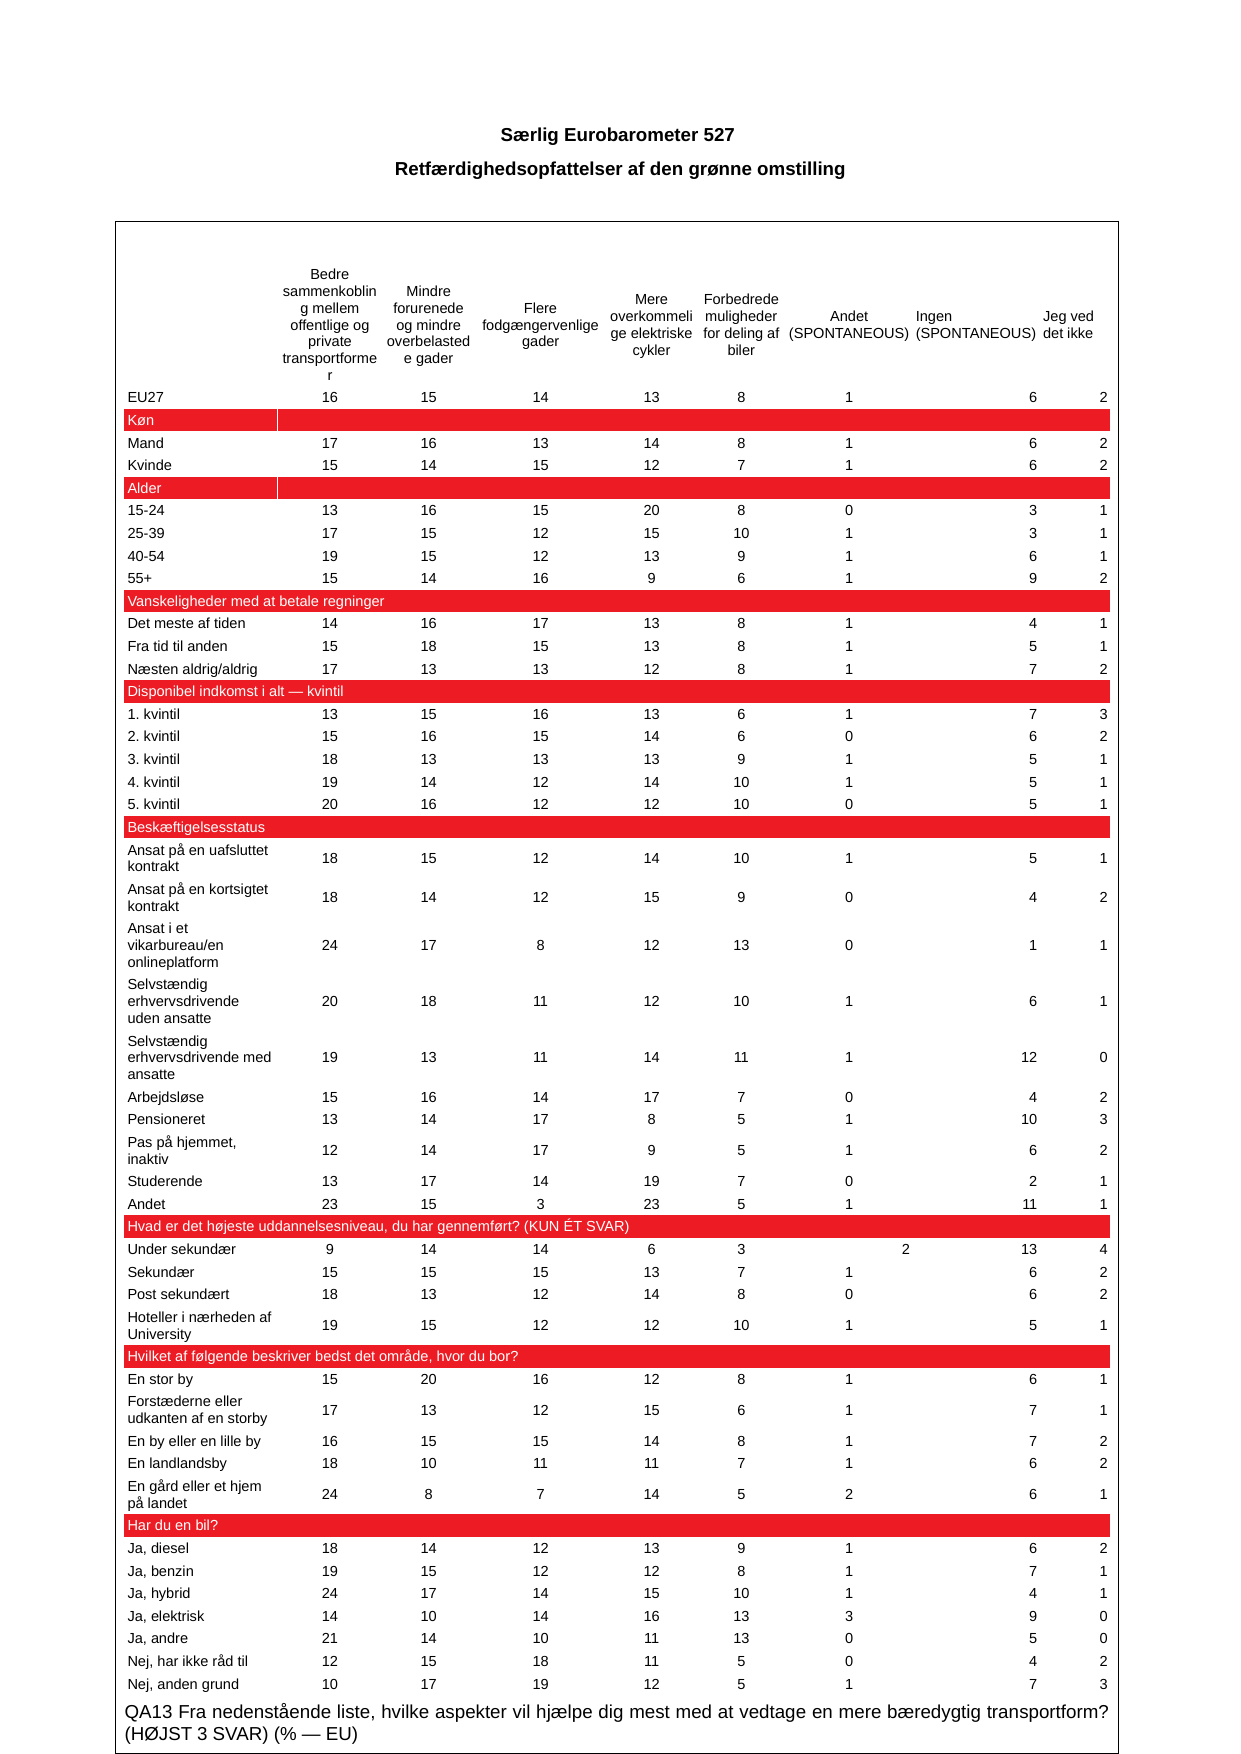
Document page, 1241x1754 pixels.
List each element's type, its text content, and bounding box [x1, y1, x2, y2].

table_cell 11 [475, 973, 606, 1029]
table_cell 17 [278, 431, 382, 454]
table_cell 16 [475, 703, 606, 725]
table_cell 0 [785, 878, 913, 917]
table_cell 18 [278, 1283, 382, 1306]
table_cell 2 [1040, 386, 1110, 409]
table_cell 2 [1040, 1452, 1110, 1475]
table_cell 9 [697, 1537, 785, 1559]
table_cell 17 [606, 1085, 697, 1108]
table_cell 14 [475, 1238, 606, 1260]
table_cell 3 [913, 499, 1040, 522]
table_cell 14 [382, 1131, 475, 1170]
table_cell 13 [475, 748, 606, 770]
table_cell 12 [475, 522, 606, 544]
table_cell 16 [382, 431, 475, 454]
table_cell [697, 477, 785, 499]
table_cell 4 [1040, 1238, 1110, 1260]
table_header Ingen (SPONTANEOUS) [913, 263, 1040, 386]
table_cell [1040, 409, 1110, 431]
table_cell 11 [606, 1452, 697, 1475]
table_cell Arbejdsløse [124, 1085, 277, 1108]
table_cell 2 [1040, 1537, 1110, 1559]
table_cell 16 [382, 1085, 475, 1108]
table_cell 12 [278, 1650, 382, 1672]
table_cell 12 [606, 917, 697, 973]
table_cell 7 [913, 1673, 1040, 1695]
table_cell 19 [278, 1559, 382, 1582]
table_cell [606, 816, 697, 838]
table_cell 8 [606, 1108, 697, 1131]
table_cell 15 [278, 635, 382, 657]
table_cell 9 [606, 1131, 697, 1170]
table_cell 9 [697, 544, 785, 567]
table_cell 1 [1040, 612, 1110, 635]
table_cell 15 [382, 544, 475, 567]
table_cell 1 [785, 1108, 913, 1131]
table_cell Pas på hjemmet, inaktiv [124, 1131, 277, 1170]
table_cell 1 [1040, 1368, 1110, 1390]
table_cell Pensioneret [124, 1108, 277, 1131]
table_cell 15 [606, 1390, 697, 1429]
table_cell 12 [606, 658, 697, 680]
table_cell [785, 409, 913, 431]
table_cell 10 [278, 1673, 382, 1695]
table_cell 16 [475, 567, 606, 589]
table_cell 13 [606, 703, 697, 725]
table_cell Nej, har ikke råd til [124, 1650, 277, 1672]
table_cell 17 [382, 1673, 475, 1695]
table_cell 14 [606, 1029, 697, 1085]
table_cell 15 [382, 703, 475, 725]
table_cell 19 [278, 770, 382, 793]
table_cell 8 [382, 1475, 475, 1514]
table_cell 13 [382, 1390, 475, 1429]
table_cell Mand [124, 431, 277, 454]
table_cell 13 [278, 499, 382, 522]
table_cell 8 [697, 431, 785, 454]
table_cell 5 [697, 1131, 785, 1170]
table_cell 6 [913, 1537, 1040, 1559]
table_cell 18 [475, 1650, 606, 1672]
table_cell 17 [278, 1390, 382, 1429]
table_cell 16 [382, 499, 475, 522]
table_cell 17 [475, 612, 606, 635]
table_cell 14 [606, 1283, 697, 1306]
table_cell 16 [382, 793, 475, 816]
table_cell 8 [697, 499, 785, 522]
table_cell 6 [913, 1131, 1040, 1170]
table_cell [785, 590, 913, 612]
table_cell 17 [278, 522, 382, 544]
table_cell 11 [606, 1650, 697, 1672]
table_cell 1 [1040, 1170, 1110, 1193]
table_cell 0 [785, 499, 913, 522]
table_cell 10 [697, 522, 785, 544]
table_cell 1 [1040, 748, 1110, 770]
table_cell 12 [475, 1559, 606, 1582]
table_cell 15 [475, 454, 606, 477]
table_cell Ja, elektrisk [124, 1605, 277, 1627]
table_cell 16 [382, 612, 475, 635]
table_cell 12 [606, 793, 697, 816]
table_cell 18 [278, 1452, 382, 1475]
table_cell 12 [475, 1537, 606, 1559]
table_cell 1 [785, 770, 913, 793]
table_cell 15 [278, 1260, 382, 1283]
table_cell 18 [278, 748, 382, 770]
table_cell 13 [382, 658, 475, 680]
table_cell 15 [278, 567, 382, 589]
table_cell 7 [913, 703, 1040, 725]
table_cell Disponibel indkomst i alt — kvintil [124, 680, 697, 703]
table_cell 12 [475, 838, 606, 878]
table_cell 7 [697, 454, 785, 477]
table_cell 1 [785, 1260, 913, 1283]
table_cell 4. kvintil [124, 770, 277, 793]
table_cell 1 [785, 1537, 913, 1559]
table_cell 12 [606, 1673, 697, 1695]
table_cell Nej, anden grund [124, 1673, 277, 1695]
table_cell 1. kvintil [124, 703, 277, 725]
table_cell 6 [913, 1368, 1040, 1390]
table_cell [913, 1345, 1040, 1368]
table_cell Sekundær [124, 1260, 277, 1283]
table_cell 2 [1040, 725, 1110, 748]
table_cell 1 [913, 917, 1040, 973]
table_cell Selvstændig erhvervsdrivende med ansatte [124, 1029, 277, 1085]
table_cell 10 [697, 770, 785, 793]
table_cell 10 [697, 793, 785, 816]
table_cell 2 [1040, 431, 1110, 454]
table_cell 13 [606, 544, 697, 567]
table_cell 3 [913, 522, 1040, 544]
table_cell 11 [475, 1452, 606, 1475]
table_cell 15 [278, 454, 382, 477]
table_cell 2 [1040, 1260, 1110, 1283]
table_cell 8 [697, 658, 785, 680]
table_cell 21 [278, 1627, 382, 1650]
table_cell [913, 477, 1040, 499]
table_cell 14 [382, 770, 475, 793]
table_cell 15 [475, 1430, 606, 1452]
table_header Mere overkommelige elektriske cykler [606, 263, 697, 386]
table_cell [1040, 477, 1110, 499]
table_cell 2 [1040, 878, 1110, 917]
table_cell Ansat på en uafsluttet kontrakt [124, 838, 277, 878]
table_cell 15 [382, 1430, 475, 1452]
table_cell 15 [475, 635, 606, 657]
table_cell 14 [382, 1238, 475, 1260]
table_cell 3 [1040, 1108, 1110, 1131]
table_cell 14 [475, 1605, 606, 1627]
table_cell 2 [785, 1238, 913, 1260]
table_cell 1 [785, 635, 913, 657]
table_cell 1 [785, 1390, 913, 1429]
table_cell 2 [913, 1170, 1040, 1193]
table_cell 7 [913, 1430, 1040, 1452]
table_cell Ja, benzin [124, 1559, 277, 1582]
table_cell En by eller en lille by [124, 1430, 277, 1452]
table_cell 15 [382, 386, 475, 409]
table_cell 14 [382, 567, 475, 589]
table_cell 5 [697, 1475, 785, 1514]
table_cell 15 [278, 725, 382, 748]
table_cell 13 [697, 917, 785, 973]
table_cell 23 [278, 1193, 382, 1215]
table_cell 10 [697, 1306, 785, 1345]
table_cell 1 [1040, 917, 1110, 973]
table_cell 12 [606, 1368, 697, 1390]
table_cell 5 [697, 1673, 785, 1695]
table_cell 9 [913, 567, 1040, 589]
table_cell 13 [278, 703, 382, 725]
table_cell 13 [697, 1605, 785, 1627]
table_cell 2 [1040, 567, 1110, 589]
table_cell 16 [278, 386, 382, 409]
table_cell 13 [382, 748, 475, 770]
table_cell 1 [785, 703, 913, 725]
table_cell 13 [606, 748, 697, 770]
table_cell 1 [785, 386, 913, 409]
table_cell Hoteller i nærheden af University [124, 1306, 277, 1345]
table_cell EU27 [124, 386, 277, 409]
table_cell 1 [1040, 1475, 1110, 1514]
table_cell 4 [913, 1582, 1040, 1604]
table_cell 8 [697, 612, 785, 635]
table_cell 13 [382, 1029, 475, 1085]
table_cell [697, 590, 785, 612]
table_cell [913, 816, 1040, 838]
table_cell [1040, 1514, 1110, 1537]
table_cell 15 [382, 1559, 475, 1582]
table_cell 1 [785, 544, 913, 567]
table_cell 14 [382, 1627, 475, 1650]
table_cell 6 [913, 1452, 1040, 1475]
table_cell 1 [1040, 1390, 1110, 1429]
table_cell 1 [785, 1673, 913, 1695]
table_cell 3 [1040, 703, 1110, 725]
table_cell 24 [278, 917, 382, 973]
table_cell 1 [1040, 635, 1110, 657]
table_cell [606, 409, 697, 431]
table_cell 0 [785, 1170, 913, 1193]
table_cell 40-54 [124, 544, 277, 567]
table_cell 1 [1040, 838, 1110, 878]
table_cell 10 [382, 1452, 475, 1475]
table_cell 8 [697, 1559, 785, 1582]
table_cell 5 [913, 793, 1040, 816]
table_cell 12 [606, 1306, 697, 1345]
table_cell 1 [785, 748, 913, 770]
table_cell [913, 1215, 1040, 1238]
table_header Jeg ved det ikke [1040, 263, 1110, 386]
table_cell Hvilket af følgende beskriver bedst det område, hvor du bor? [124, 1345, 785, 1368]
table_cell 12 [475, 793, 606, 816]
table_cell 15 [475, 499, 606, 522]
table_cell 7 [913, 1390, 1040, 1429]
table_cell 17 [475, 1131, 606, 1170]
table_cell 25-39 [124, 522, 277, 544]
table_cell Alder [124, 477, 277, 499]
table_header Forbedrede muligheder for deling af biler [697, 263, 785, 386]
table_cell 7 [913, 658, 1040, 680]
table_cell 7 [697, 1260, 785, 1283]
table_cell En stor by [124, 1368, 277, 1390]
table_cell 4 [913, 612, 1040, 635]
table_cell 0 [1040, 1605, 1110, 1627]
table_cell [606, 1514, 697, 1537]
table_cell 18 [382, 973, 475, 1029]
table_cell 20 [382, 1368, 475, 1390]
table_cell 15 [475, 725, 606, 748]
table_cell 0 [785, 1085, 913, 1108]
table_cell [785, 1514, 913, 1537]
table_cell Ansat i et vikarbureau/en onlineplatform [124, 917, 277, 973]
table_cell 1 [1040, 1306, 1110, 1345]
table_cell 7 [913, 1559, 1040, 1582]
table_cell 19 [278, 1029, 382, 1085]
table_cell 9 [278, 1238, 382, 1260]
table_cell Ansat på en kortsigtet kontrakt [124, 878, 277, 917]
table_cell 12 [606, 973, 697, 1029]
table_cell 6 [913, 1260, 1040, 1283]
table_cell 15 [382, 522, 475, 544]
table_cell 6 [697, 703, 785, 725]
table_cell 14 [606, 725, 697, 748]
table_cell 14 [606, 770, 697, 793]
table_cell Vanskeligheder med at betale regninger [124, 590, 475, 612]
table_cell 16 [382, 725, 475, 748]
table_cell En gård eller et hjem på landet [124, 1475, 277, 1514]
table_cell 1 [785, 838, 913, 878]
table_cell 12 [475, 770, 606, 793]
table_cell 16 [475, 1368, 606, 1390]
table_cell 9 [606, 567, 697, 589]
table_cell 1 [785, 522, 913, 544]
table_cell 1 [785, 1029, 913, 1085]
table_cell Forstæderne eller udkanten af en storby [124, 1390, 277, 1429]
table_cell [1040, 1345, 1110, 1368]
table_cell 9 [697, 748, 785, 770]
table_cell 20 [606, 499, 697, 522]
table_cell 3 [697, 1238, 785, 1260]
table_cell 2 [1040, 658, 1110, 680]
table_cell 13 [606, 1260, 697, 1283]
table_cell 5 [697, 1193, 785, 1215]
table_cell 13 [475, 658, 606, 680]
table_cell 18 [278, 878, 382, 917]
table_cell Kvinde [124, 454, 277, 477]
table_cell 14 [606, 431, 697, 454]
table_cell 10 [697, 1582, 785, 1604]
table_cell 4 [913, 1085, 1040, 1108]
table_cell 17 [475, 1108, 606, 1131]
table_cell 1 [785, 454, 913, 477]
table_cell 14 [382, 1108, 475, 1131]
table_cell 12 [475, 1306, 606, 1345]
table_cell 5 [913, 770, 1040, 793]
table_cell 15 [382, 1193, 475, 1215]
table_cell 1 [785, 1430, 913, 1452]
table_cell 18 [278, 1537, 382, 1559]
table_cell 1 [785, 973, 913, 1029]
table_cell 10 [382, 1605, 475, 1627]
table_cell 13 [697, 1627, 785, 1650]
table_cell 17 [382, 917, 475, 973]
table_cell [475, 409, 606, 431]
table_cell 13 [278, 1108, 382, 1131]
table_cell [475, 816, 606, 838]
table_cell 14 [475, 1085, 606, 1108]
table_cell Hvad er det højeste uddannelsesniveau, du har gennemført? (KUN ÉT SVAR) [124, 1215, 697, 1238]
table_cell 13 [913, 1238, 1040, 1260]
table_cell 15 [278, 1085, 382, 1108]
table_cell 0 [785, 917, 913, 973]
table_cell 9 [697, 878, 785, 917]
table_cell 15 [382, 1650, 475, 1672]
table_cell 8 [697, 1430, 785, 1452]
table_cell Andet [124, 1193, 277, 1215]
table_cell 1 [785, 1368, 913, 1390]
table_cell 1 [785, 658, 913, 680]
table_cell 0 [785, 1650, 913, 1672]
table_cell 11 [606, 1627, 697, 1650]
table_cell 3 [1040, 1673, 1110, 1695]
table_cell [1040, 590, 1110, 612]
table_header Bedre sammenkobling mellem offentlige og private transportformer [278, 263, 382, 386]
table_cell [785, 680, 913, 703]
table_cell [1040, 816, 1110, 838]
table_cell [382, 409, 475, 431]
table_cell 11 [913, 1193, 1040, 1215]
table_cell 8 [697, 635, 785, 657]
table_cell Selvstændig erhvervsdrivende uden ansatte [124, 973, 277, 1029]
table_cell 0 [785, 1627, 913, 1650]
table_cell [785, 477, 913, 499]
table_cell 2 [1040, 1085, 1110, 1108]
table_cell Post sekundært [124, 1283, 277, 1306]
table_cell 13 [278, 1170, 382, 1193]
table_cell 1 [785, 1131, 913, 1170]
table_cell 1 [785, 1559, 913, 1582]
table_cell 13 [606, 386, 697, 409]
table_cell 6 [913, 386, 1040, 409]
table_cell 15 [382, 1260, 475, 1283]
table_cell [697, 1514, 785, 1537]
table_cell 6 [697, 567, 785, 589]
table_cell 11 [697, 1029, 785, 1085]
table_header [124, 263, 277, 386]
table_cell 5 [913, 635, 1040, 657]
table_cell Køn [124, 409, 277, 431]
table_cell 19 [606, 1170, 697, 1193]
table_cell 6 [913, 1475, 1040, 1514]
table_cell 3 [475, 1193, 606, 1215]
table_cell 6 [913, 725, 1040, 748]
table_cell 6 [913, 544, 1040, 567]
table_cell 6 [697, 1390, 785, 1429]
table_cell 8 [475, 917, 606, 973]
table_cell Studerende [124, 1170, 277, 1193]
table_cell [382, 477, 475, 499]
table_cell 7 [697, 1170, 785, 1193]
table_cell 14 [606, 1430, 697, 1452]
table_cell 11 [475, 1029, 606, 1085]
table_cell 2 [1040, 1131, 1110, 1170]
table_cell 15 [606, 522, 697, 544]
table_cell 17 [382, 1170, 475, 1193]
table_cell 18 [278, 838, 382, 878]
table_cell 5 [697, 1650, 785, 1672]
table_cell [606, 477, 697, 499]
table_cell [278, 477, 382, 499]
table_cell 2 [1040, 454, 1110, 477]
table_cell 6 [913, 973, 1040, 1029]
table_cell 2 [785, 1475, 913, 1514]
table_cell 15 [278, 1368, 382, 1390]
table_cell 7 [697, 1085, 785, 1108]
table_cell 24 [278, 1475, 382, 1514]
table_cell [785, 1345, 913, 1368]
table_cell 8 [697, 1283, 785, 1306]
table_cell [606, 590, 697, 612]
table_cell 5 [913, 838, 1040, 878]
table_cell 12 [606, 454, 697, 477]
table_cell 1 [785, 1582, 913, 1604]
table_cell 14 [382, 878, 475, 917]
table_cell 4 [913, 878, 1040, 917]
table_cell 19 [475, 1673, 606, 1695]
table_cell Har du en bil? [124, 1514, 606, 1537]
table_cell 10 [697, 973, 785, 1029]
table_cell 7 [475, 1475, 606, 1514]
table_cell 14 [606, 838, 697, 878]
table_cell [697, 680, 785, 703]
table_cell 0 [785, 793, 913, 816]
table_cell 2 [1040, 1430, 1110, 1452]
table_cell 1 [1040, 1193, 1110, 1215]
table_cell 13 [475, 431, 606, 454]
table_cell [475, 477, 606, 499]
table_cell 14 [475, 386, 606, 409]
table_cell Beskæftigelsesstatus [124, 816, 475, 838]
table_cell 0 [1040, 1029, 1110, 1085]
table_cell 1 [785, 1452, 913, 1475]
table_cell [785, 816, 913, 838]
table_cell 1 [1040, 1559, 1110, 1582]
table_cell 12 [278, 1131, 382, 1170]
table_cell [1040, 680, 1110, 703]
table_cell 6 [913, 454, 1040, 477]
table_cell 6 [606, 1238, 697, 1260]
table_cell [913, 1514, 1040, 1537]
table_cell 8 [697, 386, 785, 409]
table_cell Det meste af tiden [124, 612, 277, 635]
table_cell 5 [913, 1627, 1040, 1650]
table_cell 0 [785, 1283, 913, 1306]
table_cell 1 [785, 1193, 913, 1215]
table_cell 13 [606, 1537, 697, 1559]
table_cell Ja, andre [124, 1627, 277, 1650]
table_cell 16 [606, 1605, 697, 1627]
table_cell Fra tid til anden [124, 635, 277, 657]
table_cell 1 [785, 431, 913, 454]
table_header Flere fodgængervenlige gader [475, 263, 606, 386]
table_cell 2 [1040, 1283, 1110, 1306]
table_cell 0 [785, 725, 913, 748]
table_cell 6 [913, 431, 1040, 454]
table_cell [913, 590, 1040, 612]
table_cell 12 [475, 1390, 606, 1429]
table_cell 5. kvintil [124, 793, 277, 816]
table_cell 10 [697, 838, 785, 878]
table_cell 2. kvintil [124, 725, 277, 748]
table_cell [697, 1215, 785, 1238]
table_cell 14 [475, 1582, 606, 1604]
table_cell 12 [475, 878, 606, 917]
table_header Mindre forurenede og mindre overbelastede gader [382, 263, 475, 386]
table_cell [913, 409, 1040, 431]
table_cell 13 [606, 612, 697, 635]
table_header Andet (SPONTANEOUS) [785, 263, 913, 386]
table_cell 14 [606, 1475, 697, 1514]
table_cell 6 [697, 725, 785, 748]
table_cell 12 [475, 544, 606, 567]
table_cell 16 [278, 1430, 382, 1452]
table_cell 1 [1040, 793, 1110, 816]
table_cell 18 [382, 635, 475, 657]
table_cell 7 [697, 1452, 785, 1475]
table_cell 10 [913, 1108, 1040, 1131]
table_cell [913, 680, 1040, 703]
table_cell [475, 590, 606, 612]
table_cell 20 [278, 793, 382, 816]
table_cell 23 [606, 1193, 697, 1215]
table_cell 1 [1040, 499, 1110, 522]
text QA13 Fra nedenstående liste, hvilke aspekter vil hjælpe dig mest med at vedtage en mere bæredygtig transportform? (HØJST 3 SVAR) (% — EU) [124, 1701, 1109, 1744]
table_cell 17 [382, 1582, 475, 1604]
table_cell 12 [913, 1029, 1040, 1085]
table_cell 55+ [124, 567, 277, 589]
table_cell Næsten aldrig/aldrig [124, 658, 277, 680]
table_cell 5 [697, 1108, 785, 1131]
table_cell 10 [475, 1627, 606, 1650]
table_cell 1 [1040, 544, 1110, 567]
table_cell 0 [1040, 1627, 1110, 1650]
table_cell 14 [382, 1537, 475, 1559]
table_cell [697, 816, 785, 838]
table_cell 14 [278, 1605, 382, 1627]
table_cell Ja, hybrid [124, 1582, 277, 1604]
table_cell 13 [382, 1283, 475, 1306]
table_cell 15 [475, 1260, 606, 1283]
table_cell 12 [475, 1283, 606, 1306]
table_cell 4 [913, 1650, 1040, 1672]
table_cell 5 [913, 1306, 1040, 1345]
table_cell [697, 409, 785, 431]
table_cell 20 [278, 973, 382, 1029]
table_cell 8 [697, 1368, 785, 1390]
table_cell 15 [382, 1306, 475, 1345]
table_cell 3. kvintil [124, 748, 277, 770]
table_cell 1 [785, 1306, 913, 1345]
table_cell Ja, diesel [124, 1537, 277, 1559]
table_cell 14 [382, 454, 475, 477]
table_cell 1 [785, 567, 913, 589]
table_cell 15 [606, 878, 697, 917]
table_cell 15 [606, 1582, 697, 1604]
table_cell 15 [382, 838, 475, 878]
table_cell 6 [913, 1283, 1040, 1306]
table_cell [1040, 1215, 1110, 1238]
table_cell 15-24 [124, 499, 277, 522]
table_cell 1 [1040, 1582, 1110, 1604]
table_cell 17 [278, 658, 382, 680]
table_cell 19 [278, 544, 382, 567]
table_cell 1 [1040, 973, 1110, 1029]
table_cell 19 [278, 1306, 382, 1345]
table_cell 14 [278, 612, 382, 635]
table_cell En landlandsby [124, 1452, 277, 1475]
table_cell 1 [785, 612, 913, 635]
table_cell 14 [475, 1170, 606, 1193]
table_cell 5 [913, 748, 1040, 770]
table_cell 13 [606, 635, 697, 657]
table_cell 2 [1040, 1650, 1110, 1672]
table_cell 3 [785, 1605, 913, 1627]
table_cell [785, 1215, 913, 1238]
table_cell 9 [913, 1605, 1040, 1627]
table_cell 12 [606, 1559, 697, 1582]
table_cell 24 [278, 1582, 382, 1604]
table_cell 1 [1040, 770, 1110, 793]
table_cell Under sekundær [124, 1238, 277, 1260]
table_cell 1 [1040, 522, 1110, 544]
table_cell [278, 409, 382, 431]
